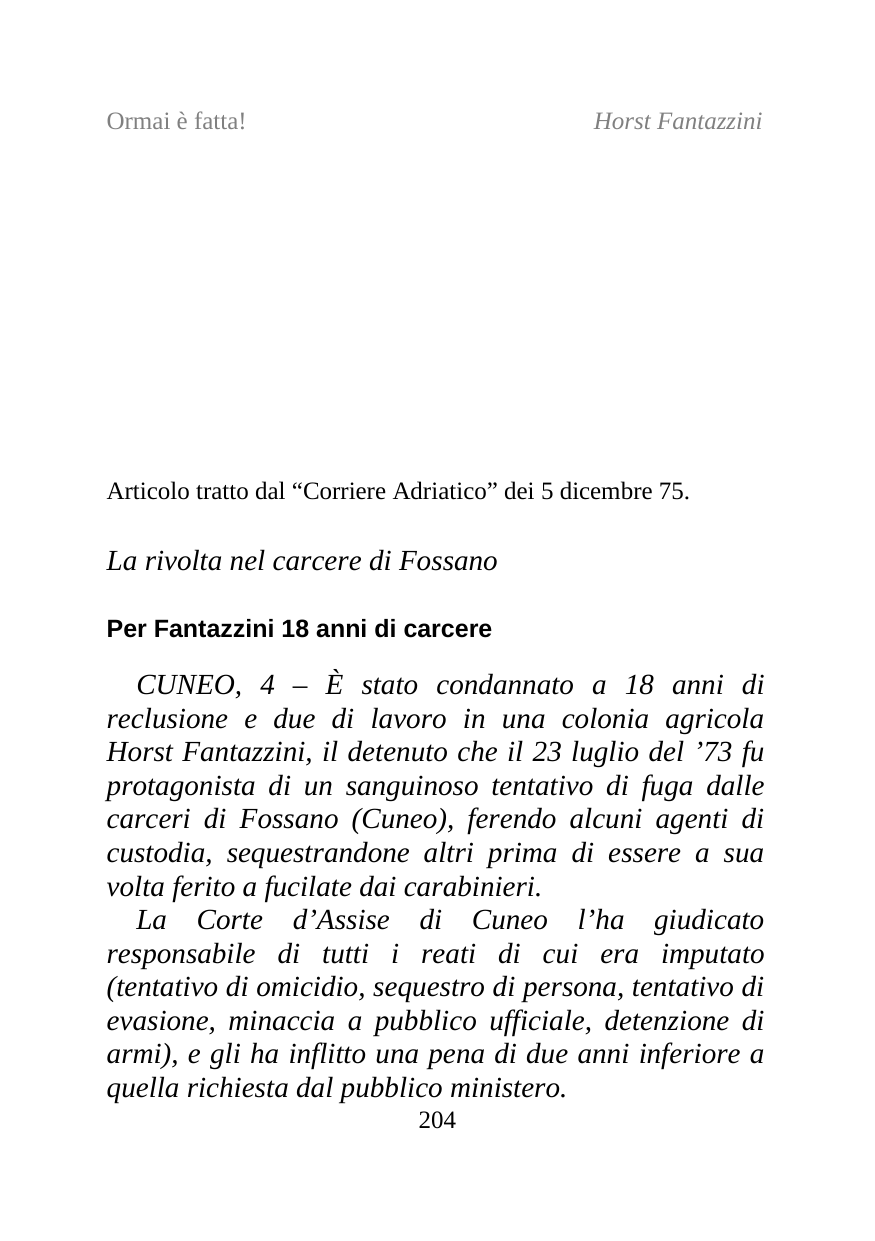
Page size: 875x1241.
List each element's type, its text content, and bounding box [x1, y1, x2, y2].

text Articolo tratto dal “Corriere Adriatico” dei 5 dicembre 75. [106, 476, 768, 505]
subtitle Per Fantazzini 18 anni di carcere [106, 614, 768, 642]
text La rivolta nel carcere di Fossano [106, 543, 768, 576]
text CUNEO, 4 – È stato condannato a 18 anni di reclusione e due di lavoro in una colonia agricola Horst Fantazzini, il detenuto che il 23 luglio del ’73 fu protagonista di un sanguinoso tentativo di fuga dalle carceri di Fossano (Cuneo), ferendo alcuni agenti di custodia, sequestrandone altri prima di essere a sua volta ferito a fucilate dai carabinieri. [106, 667, 768, 902]
text La Corte d’Assise di Cuneo l’ha giudicato responsabile di tutti i reati di cui era imputato (tentativo di omicidio, sequestro di persona, tentativo di evasione, minaccia a pubblico ufficiale, detenzione di armi), e gli ha inflitto una pena di due anni inferiore a quella richiesta dal pubblico ministero. [106, 902, 768, 1103]
